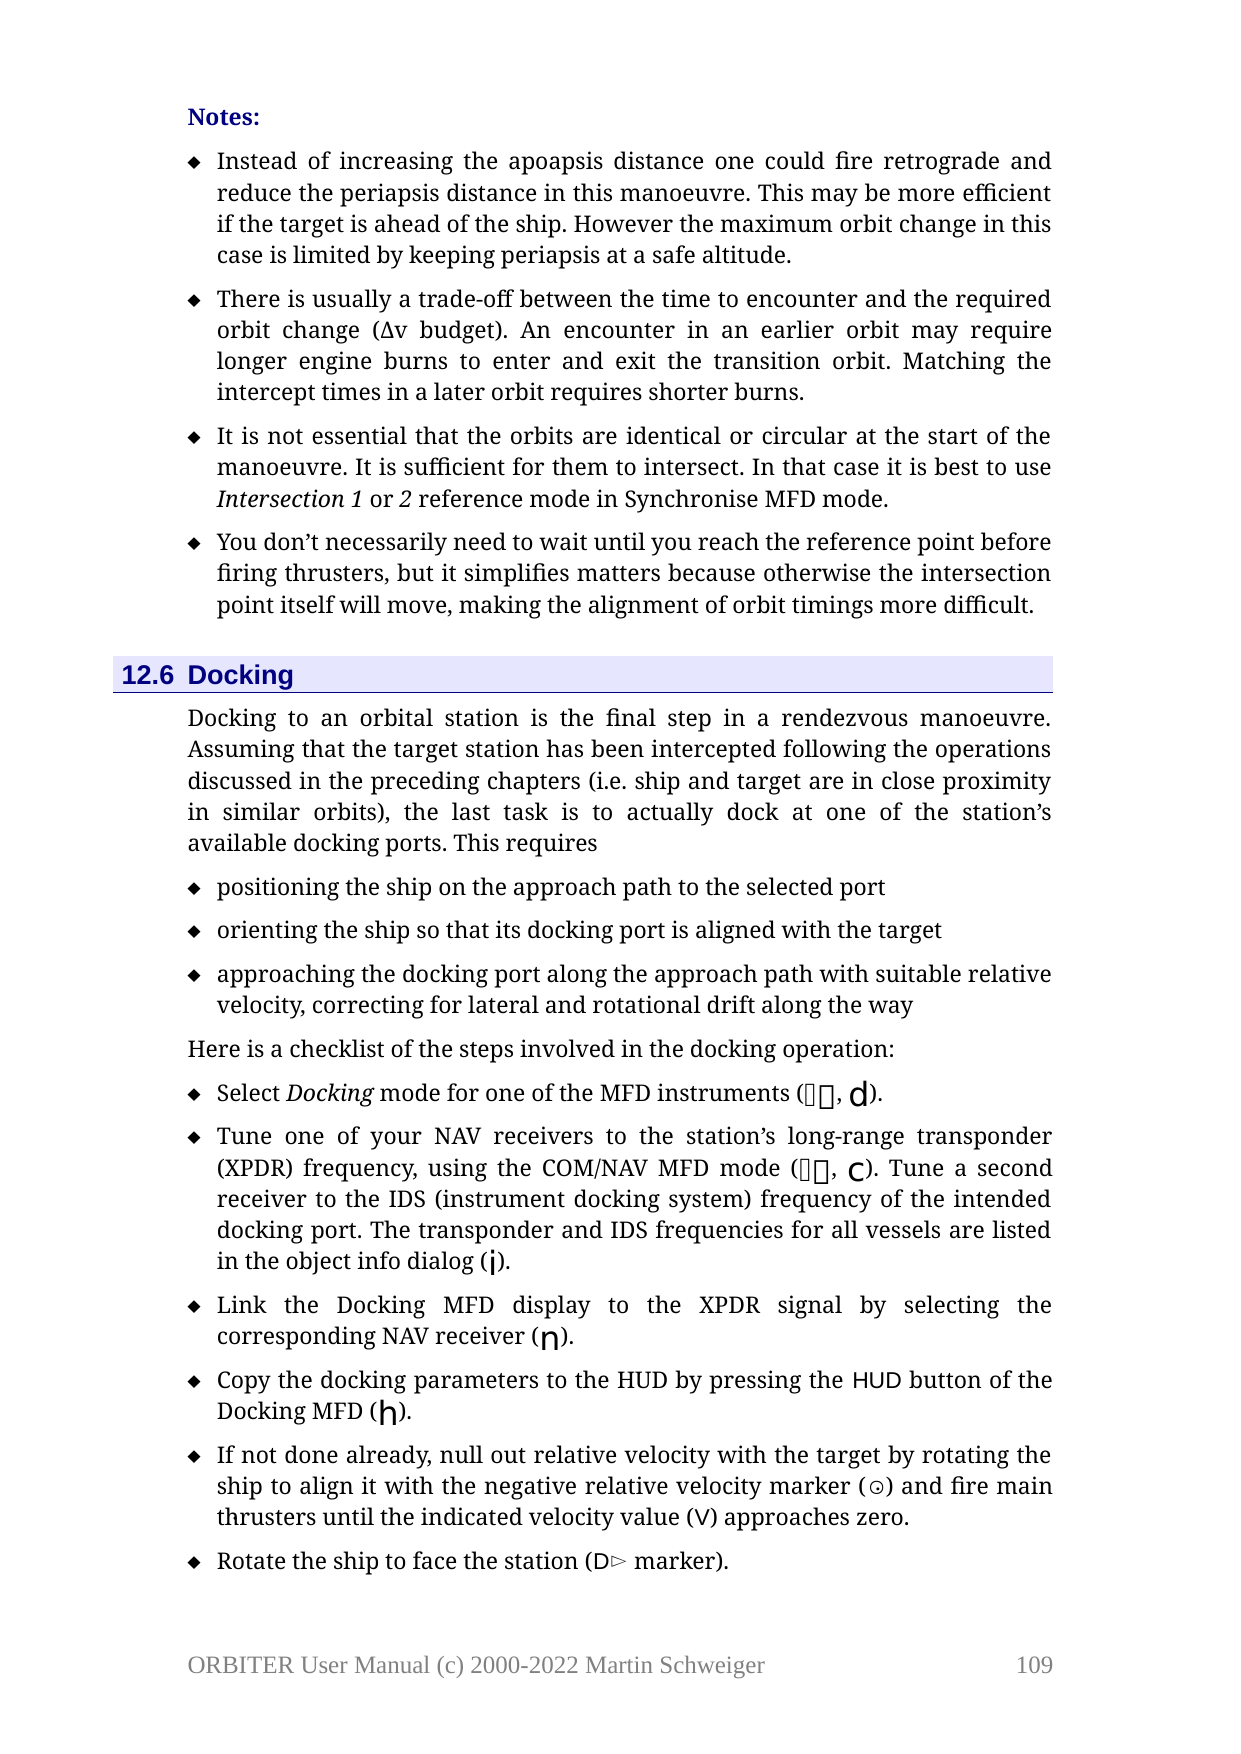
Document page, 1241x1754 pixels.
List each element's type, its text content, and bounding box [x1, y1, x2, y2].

list If not done already, null out relative velocity with the target by rotating the ship to align it with the negative relative velocity marker (○) and fire main thrusters until the indicated velocity value (V) approaches zero. [187, 1438, 1053, 1532]
list orienting the ship so that its docking port is aligned with the target [187, 914, 1053, 945]
list It is not essential that the orbits are identical or circular at the start of the manoeuvre. It is sufficient for them to intersect. In that case it is best to use Intersection 1 or 2 reference mode in Synchronise MFD mode. [187, 419, 1053, 513]
list Rotate the ship to face the station (D▻ marker). [187, 1544, 1053, 1576]
list Select Docking mode for one of the MFD instruments (, d). [187, 1076, 1053, 1107]
subtitle Docking [113, 656, 1053, 692]
list approaching the docking port along the approach path with suitable relative velocity, correcting for lateral and rotational drift along the way [187, 958, 1053, 1020]
list positioning the ship on the approach path to the selected port [187, 870, 1053, 902]
text Here is a checklist of the steps involved in the docking operation: [187, 1032, 1053, 1064]
list Instead of increasing the apoapsis distance one could fire retrograde and reduce the periapsis distance in this manoeuvre. This may be more efficient if the target is ahead of the ship. However the maximum orbit change in this case is limited by keeping periapsis at a safe altitude. [187, 145, 1053, 270]
list There is usually a trade-off between the time to encounter and the required orbit change (Δv budget). An encounter in an earlier orbit may require longer engine burns to enter and exit the transition orbit. Matching the intercept times in a later orbit requires shorter burns. [187, 282, 1053, 407]
list You don’t necessarily need to wait until you reach the reference point before firing thrusters, but it simplifies matters because otherwise the intersection point itself will move, making the alignment of orbit timings more difficult. [187, 526, 1053, 619]
text Docking to an orbital station is the final step in a rendezvous manoeuvre. Assuming that the target station has been intercepted following the operations discussed in the preceding chapters (i.e. ship and target are in close proximity in similar orbits), the last task is to actually dock at one of the station’s available docking ports. This requires [187, 702, 1053, 858]
list Copy the docking parameters to the HUD by pressing the HUD button of the Docking MFD (h). [187, 1363, 1053, 1426]
subtitle Notes: [187, 100, 1053, 132]
list Link the Docking MFD display to the XPDR signal by selecting the corresponding NAV receiver (n). [187, 1288, 1053, 1351]
list Tune one of your NAV receivers to the station’s long-range transponder (XPDR) frequency, using the COM/NAV MFD mode (, c). Tune a second receiver to the IDS (instrument docking system) frequency of the intended docking port. The transponder and IDS frequencies for all vessels are listed in the object info dialog (i). [187, 1120, 1053, 1276]
